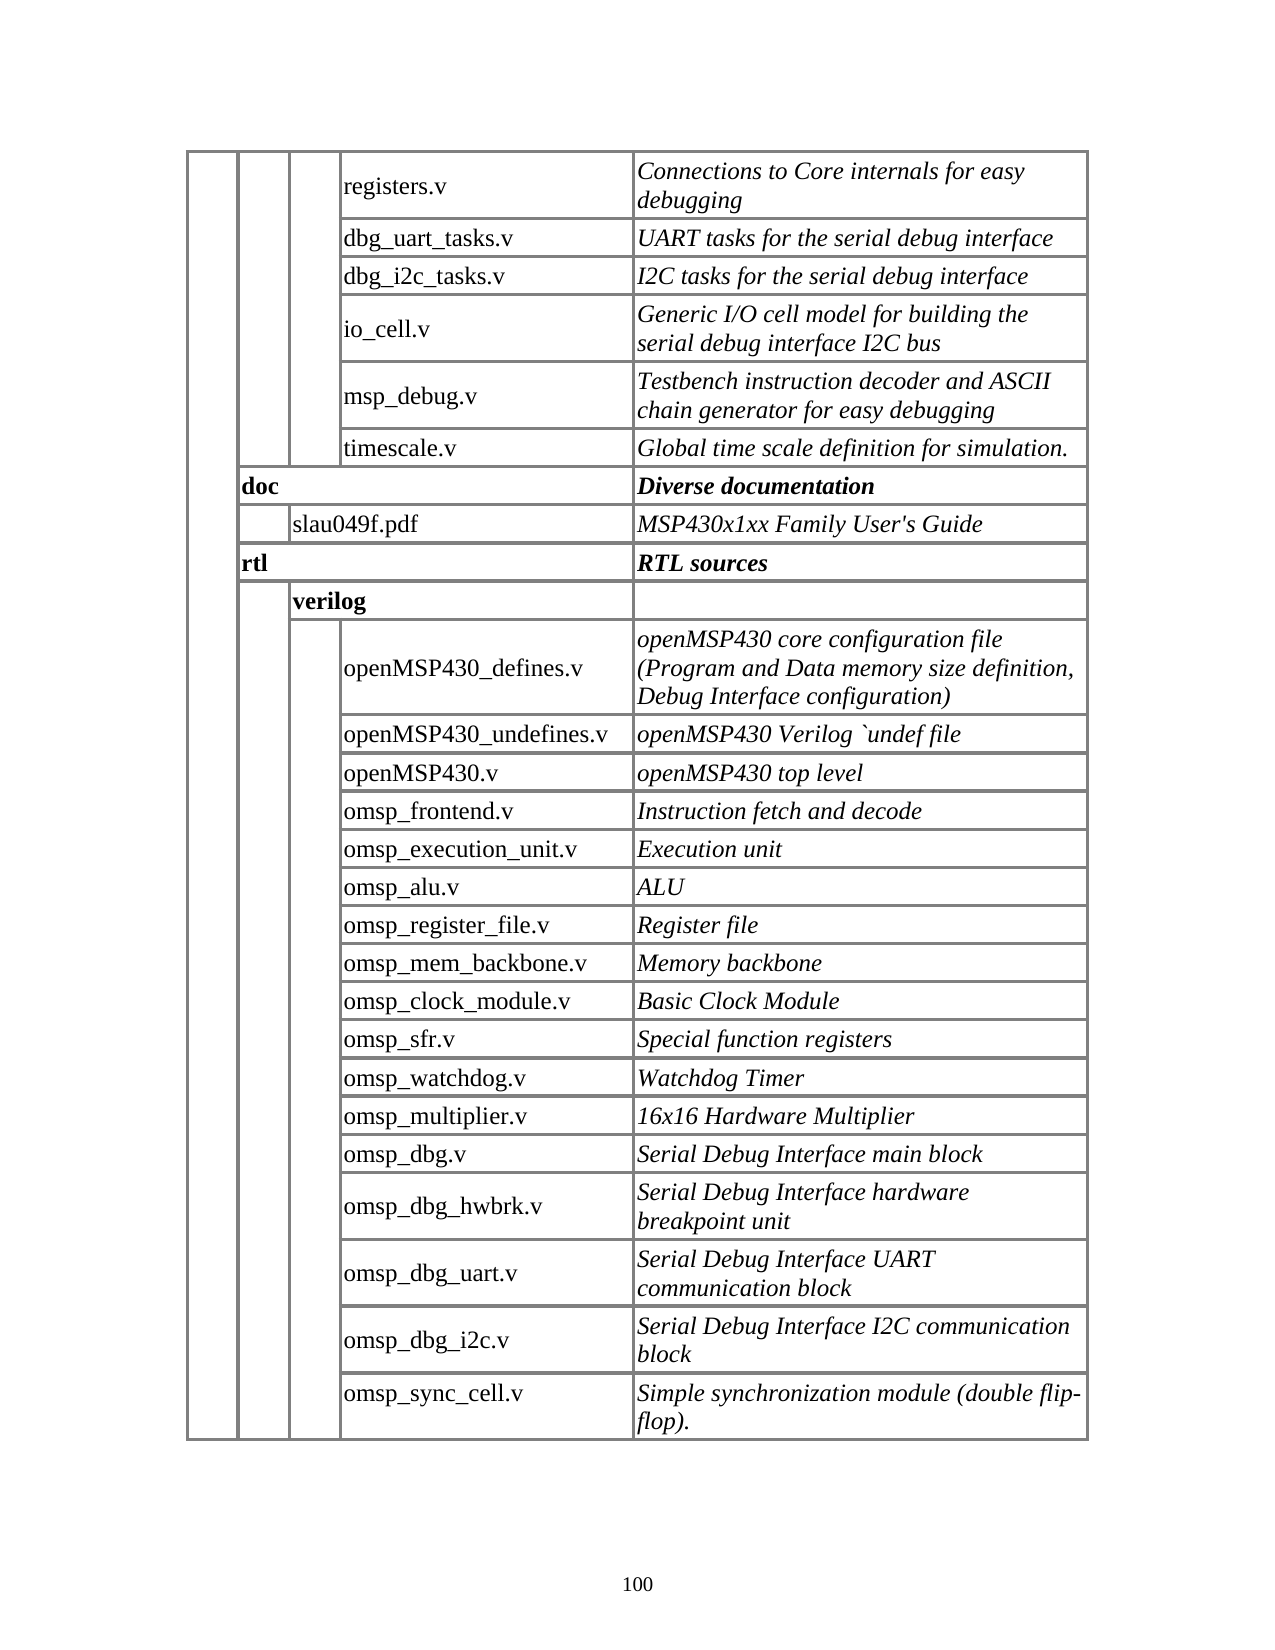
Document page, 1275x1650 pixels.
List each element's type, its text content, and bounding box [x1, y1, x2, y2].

table_cell Register file [635, 907, 1086, 942]
table_cell omsp_mem_backbone.v [342, 945, 632, 980]
table_cell rtl [240, 545, 632, 579]
table_cell dbg_uart_tasks.v [342, 220, 632, 255]
table_cell omsp_dbg_uart.v [342, 1241, 632, 1304]
table_cell openMSP430_undefines.v [342, 716, 632, 751]
table_cell Simple synchronization module (double flip-flop). [635, 1375, 1086, 1438]
table_cell Execution unit [635, 831, 1086, 866]
table_cell [635, 583, 1086, 617]
table_cell Serial Debug Interface I2C communication block [635, 1308, 1086, 1371]
table_cell [240, 153, 288, 465]
table_cell I2C tasks for the serial debug interface [635, 258, 1086, 293]
table_cell omsp_dbg_i2c.v [342, 1308, 632, 1371]
table_cell Global time scale definition for simulation. [635, 430, 1086, 465]
table_cell Basic Clock Module [635, 983, 1086, 1018]
table_cell MSP430x1xx Family User's Guide [635, 506, 1086, 541]
table_cell io_cell.v [342, 296, 632, 360]
table_cell verilog [291, 583, 632, 617]
table_cell Memory backbone [635, 945, 1086, 980]
table_cell [189, 153, 236, 1438]
table_cell omsp_multiplier.v [342, 1098, 632, 1132]
table_cell Serial Debug Interface UART communication block [635, 1241, 1086, 1304]
table_cell RTL sources [635, 545, 1086, 579]
table_cell omsp_execution_unit.v [342, 831, 632, 866]
table_cell doc [240, 468, 632, 503]
table_cell Serial Debug Interface main block [635, 1136, 1086, 1171]
table_cell omsp_frontend.v [342, 793, 632, 827]
table_cell [291, 153, 339, 465]
table_cell omsp_sfr.v [342, 1021, 632, 1056]
table_cell omsp_watchdog.v [342, 1060, 632, 1094]
table_cell openMSP430.v [342, 755, 632, 789]
table_cell Diverse documentation [635, 468, 1086, 503]
table_cell Generic I/O cell model for building the serial debug interface I2C bus [635, 296, 1086, 360]
table_cell openMSP430_defines.v [342, 621, 632, 713]
table_cell Connections to Core internals for easy debugging [635, 153, 1086, 217]
table_cell abc [240, 506, 288, 541]
table_cell Watchdog Timer [635, 1060, 1086, 1094]
table_cell Testbench instruction decoder and ASCII chain generator for easy debugging [635, 363, 1086, 427]
table_cell omsp_dbg.v [342, 1136, 632, 1171]
table_cell slau049f.pdf [291, 506, 632, 541]
table_cell omsp_dbg_hwbrk.v [342, 1174, 632, 1237]
table_cell ALU [635, 869, 1086, 904]
table_cell Special function registers [635, 1021, 1086, 1056]
table_cell registers.v [342, 153, 632, 217]
table_cell msp_debug.v [342, 363, 632, 427]
table_cell openMSP430 top level [635, 755, 1086, 789]
table_cell Serial Debug Interface hardware breakpoint unit [635, 1174, 1086, 1237]
table_cell abcd [240, 583, 288, 1438]
table_cell 16x16 Hardware Multiplier [635, 1098, 1086, 1132]
table_cell dbg_i2c_tasks.v [342, 258, 632, 293]
table_cell omsp_register_file.v [342, 907, 632, 942]
table_cell openMSP430 core configuration file (Program and Data memory size definition, Debug Interface configuration) [635, 621, 1086, 713]
table_cell omsp_clock_module.v [342, 983, 632, 1018]
table_cell UART tasks for the serial debug interface [635, 220, 1086, 255]
table_cell openMSP430 Verilog `undef file [635, 716, 1086, 751]
table_cell omsp_alu.v [342, 869, 632, 904]
table_cell timescale.v [342, 430, 632, 465]
table_cell abcd [291, 621, 339, 1438]
table_cell Instruction fetch and decode [635, 793, 1086, 827]
table_cell omsp_sync_cell.v [342, 1375, 632, 1438]
